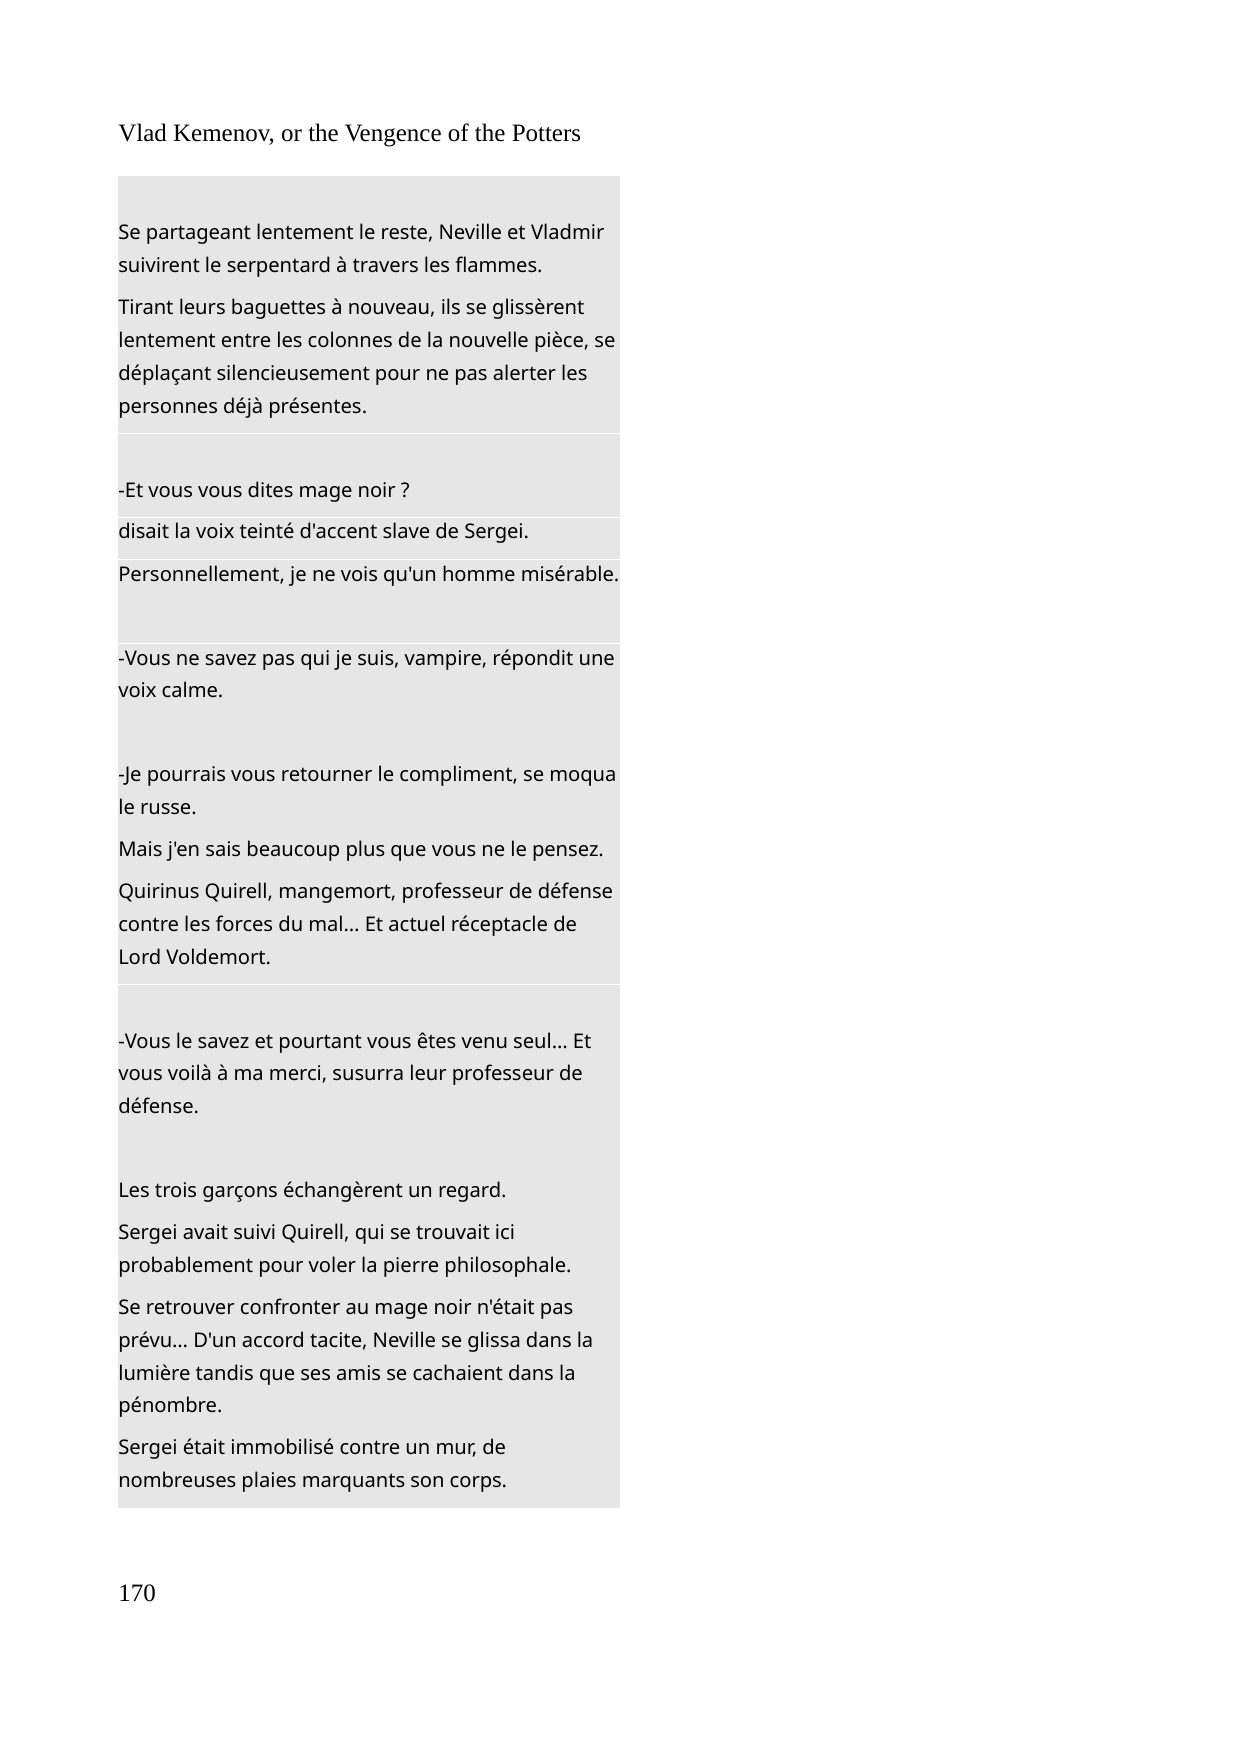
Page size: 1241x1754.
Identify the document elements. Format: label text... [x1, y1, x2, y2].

table_cell Se partageant lentement le reste, Neville et Vladmir suivirent le serpentard à travers les flammes. [118, 218, 620, 293]
table_cell -Et vous vous dites mage noir ? [118, 476, 620, 517]
table_cell [620, 476, 1122, 517]
table_cell [118, 601, 620, 643]
table_cell [118, 1134, 620, 1176]
table_cell [620, 601, 1122, 643]
table_cell [620, 985, 1122, 1027]
table_cell [620, 718, 1122, 760]
table_cell [620, 877, 1122, 984]
table_cell [620, 760, 1122, 835]
table_cell Personnellement, je ne vois qu'un homme misérable. [118, 560, 620, 601]
table_cell Mais j'en sais beaucoup plus que vous ne le pensez. [118, 835, 620, 877]
table_cell [620, 1293, 1122, 1433]
table_cell [620, 293, 1122, 433]
table_cell -Je pourrais vous retourner le compliment, se moqua le russe. [118, 760, 620, 835]
table_cell [620, 560, 1122, 601]
table_cell [620, 518, 1122, 559]
table_cell Sergei était immobilisé contre un mur, de nombreuses plaies marquants son corps. [118, 1433, 620, 1508]
table_cell [118, 718, 620, 760]
table_cell Sergei avait suivi Quirell, qui se trouvait ici probablement pour voler la pierre philosophale. [118, 1218, 620, 1293]
table_cell [620, 176, 1122, 218]
table_cell Les trois garçons échangèrent un regard. [118, 1176, 620, 1218]
table_cell -Vous ne savez pas qui je suis, vampire, répondit une voix calme. [118, 644, 620, 718]
table_cell Se retrouver confronter au mage noir n'était pas prévu… D'un accord tacite, Neville se glissa dans la lumière tandis que ses amis se cachaient dans la pénombre. [118, 1293, 620, 1433]
table_cell [118, 985, 620, 1027]
table_cell [620, 1176, 1122, 1218]
table_cell Tirant leurs baguettes à nouveau, ils se glissèrent lentement entre les colonnes de la nouvelle pièce, se déplaçant silencieusement pour ne pas alerter les personnes déjà présentes. [118, 293, 620, 433]
table_cell [620, 1218, 1122, 1293]
table_cell -Vous le savez et pourtant vous êtes venu seul… Et vous voilà à ma merci, susurra leur professeur de défense. [118, 1027, 620, 1134]
table_cell [620, 218, 1122, 293]
table_cell [620, 1433, 1122, 1508]
table_cell disait la voix teinté d'accent slave de Sergei. [118, 518, 620, 559]
table_cell [620, 1027, 1122, 1134]
table_cell [118, 176, 620, 218]
table_cell [620, 835, 1122, 877]
table_cell [620, 434, 1122, 476]
table_cell Quirinus Quirell, mangemort, professeur de défense contre les forces du mal… Et actuel réceptacle de Lord Voldemort. [118, 877, 620, 984]
table_cell [620, 644, 1122, 718]
table_cell [118, 434, 620, 476]
table_cell [620, 1134, 1122, 1176]
